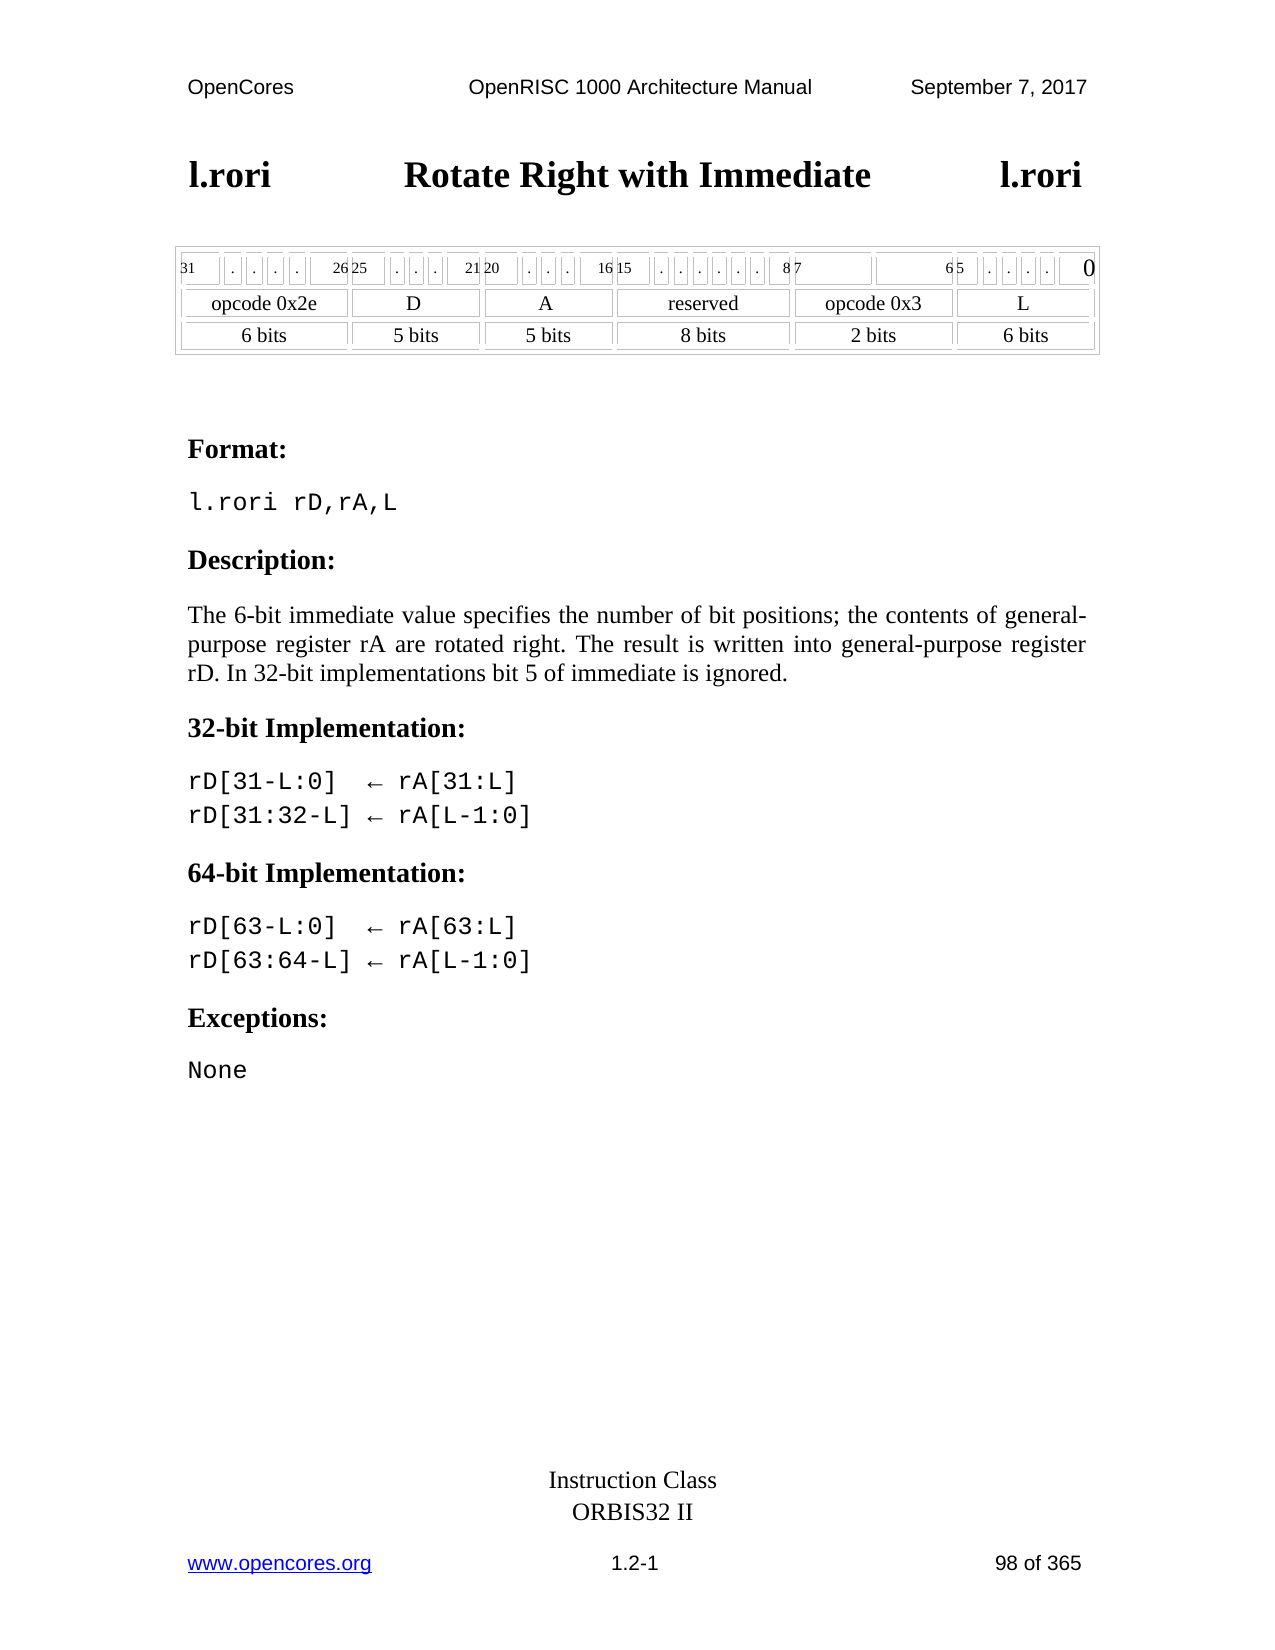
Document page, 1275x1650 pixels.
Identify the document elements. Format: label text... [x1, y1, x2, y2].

text Description: [187, 543, 1087, 575]
text The 6-bit immediate value specifies the number of bit positions; the contents of general-purpose register rA are rotated right. The result is written into general-purpose register rD. In 32-bit implementations bit 5 of immediate is ignored. [187, 600, 1087, 687]
text rD[63-L:0] ← rA[63:L] rD[63:64-L] ← rA[L-1:0] [187, 913, 1087, 976]
text l.rori rD,rA,L [187, 489, 1087, 518]
text Exceptions: [187, 1001, 1087, 1033]
text rD[31-L:0] ← rA[31:L] rD[31:32-L] ← rA[L-1:0] [187, 769, 1087, 831]
text 32-bit Implementation: [187, 712, 1087, 744]
text 64-bit Implementation: [187, 856, 1087, 888]
text None [187, 1058, 1087, 1086]
text Format: [187, 432, 1087, 464]
